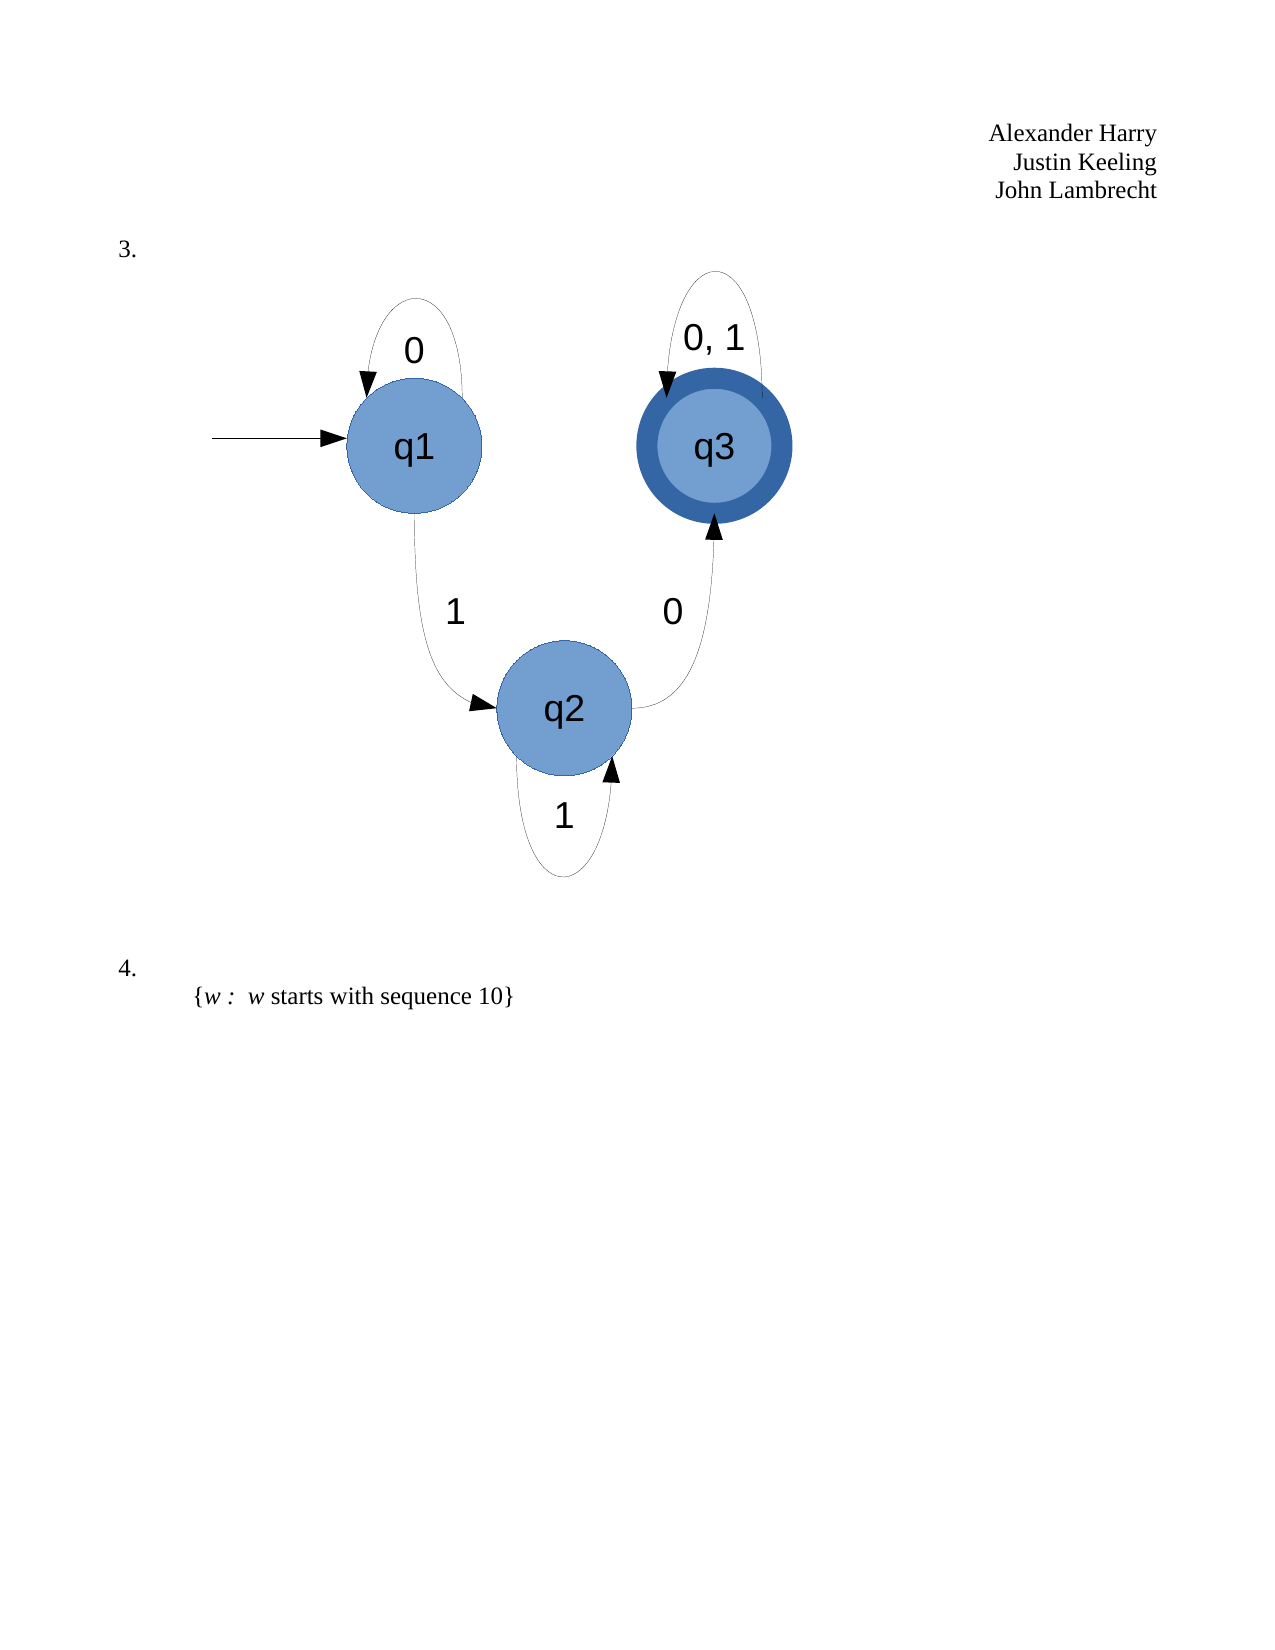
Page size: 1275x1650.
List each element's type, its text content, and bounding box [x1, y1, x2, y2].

text 3. [118, 234, 1157, 263]
text {w : w starts with sequence 10} [118, 981, 1157, 1010]
text 4. [118, 953, 1157, 981]
